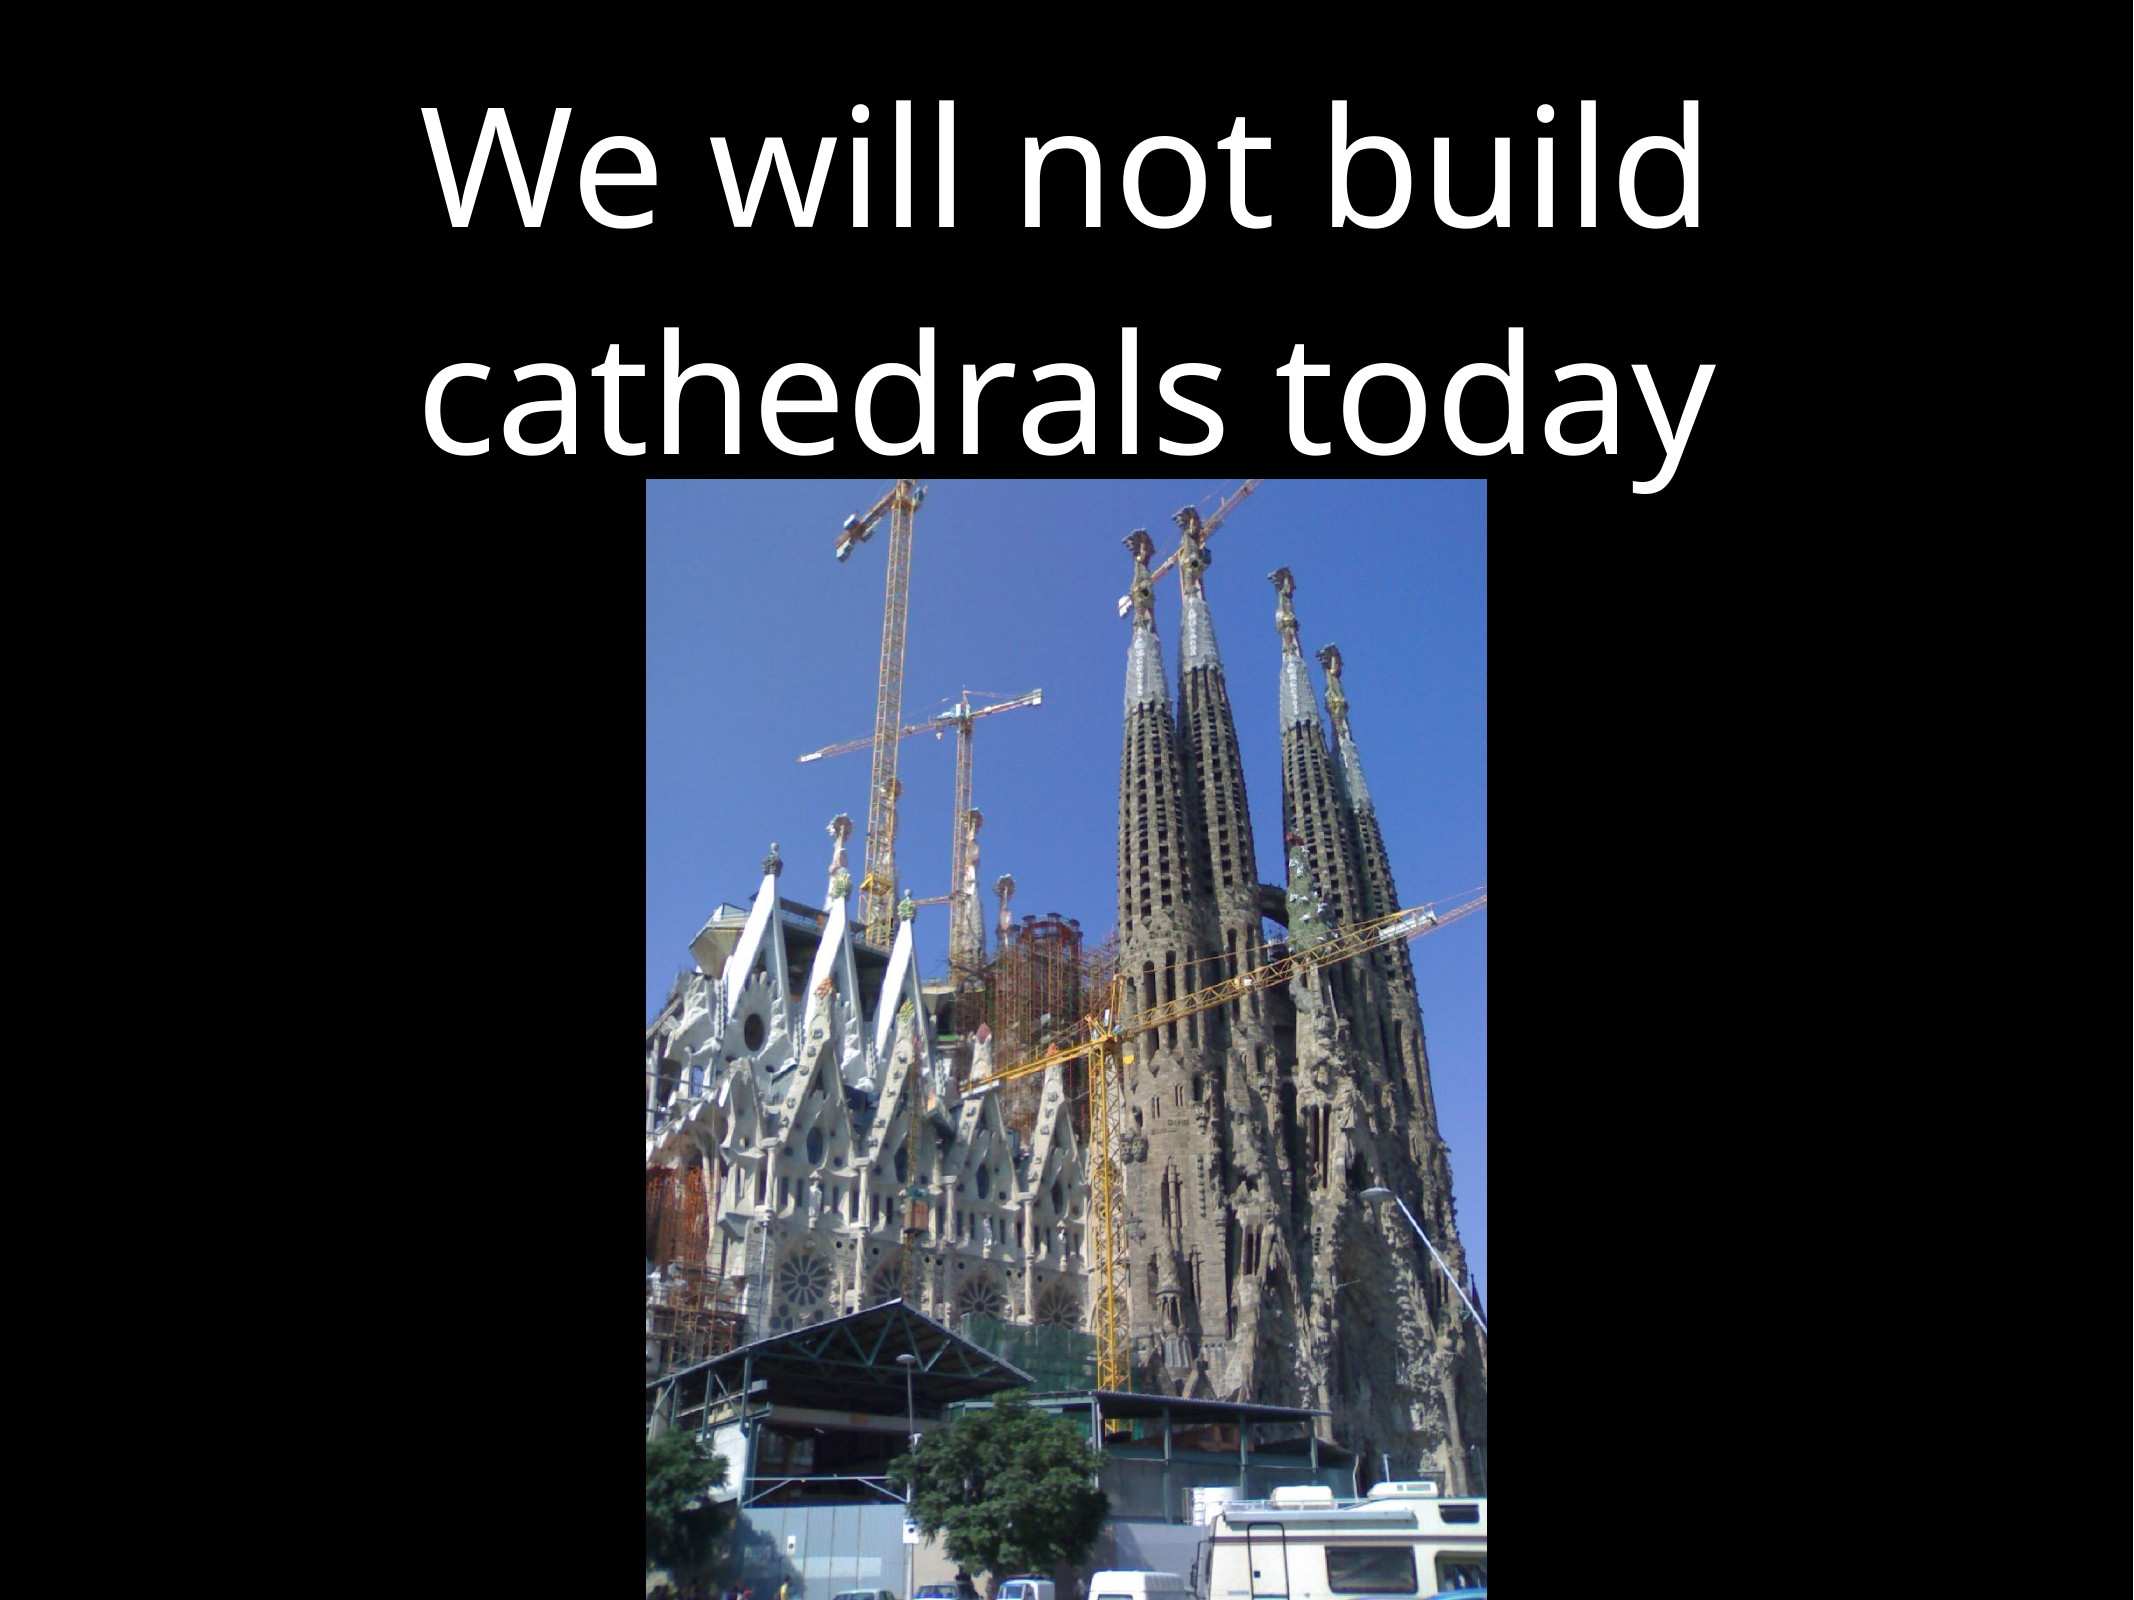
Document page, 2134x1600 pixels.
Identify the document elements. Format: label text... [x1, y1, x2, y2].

picture [646, 479, 1487, 1600]
text_box We will not build cathedrals today [156, 41, 1978, 460]
